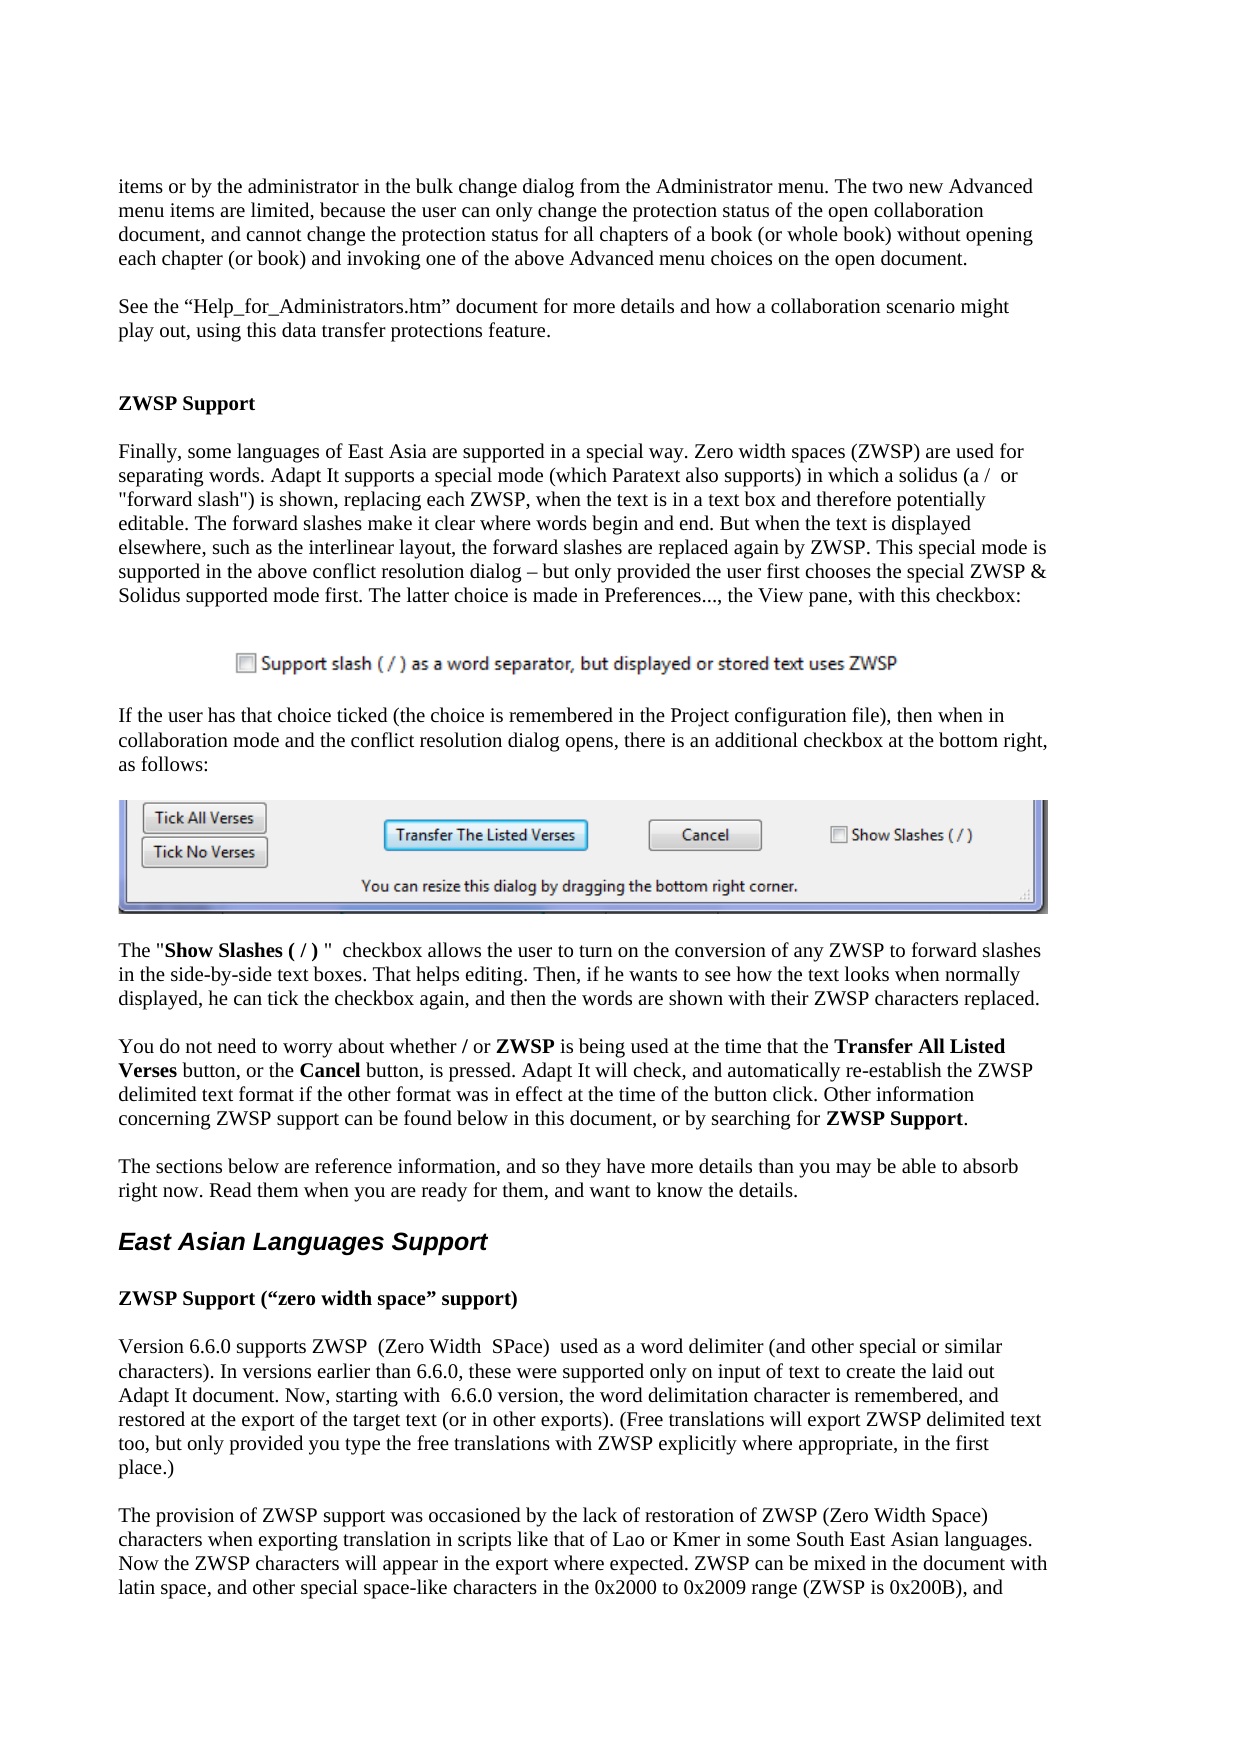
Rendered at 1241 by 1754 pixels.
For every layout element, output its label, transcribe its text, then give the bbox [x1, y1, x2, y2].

text ZWSP Support [118, 391, 1048, 415]
text The "Show Slashes ( / ) " checkbox allows the user to turn on the conversion of any ZWSP to forward slashes in the side-by-side text boxes. That helps editing. Then, if he wants to see how the text looks when normally displayed, he can tick the checkbox again, and then the words are shown with their ZWSP characters replaced. [118, 938, 1048, 1010]
picture [216, 632, 951, 693]
text items or by the administrator in the bulk change dialog from the Administrator menu. The two new Advanced menu items are limited, because the user can only change the protection status of the open collaboration document, and cannot change the protection status for all chapters of a book (or whole book) without opening each chapter (or book) and invoking one of the above Advanced menu choices on the open document. [118, 174, 1048, 270]
text Finally, some languages of East Asia are supported in a special way. Zero width spaces (ZWSP) are used for separating words. Adapt It supports a special mode (which Paratext also supports) in which a solidus (a / or "forward slash") is shown, replacing each ZWSP, when the text is in a text box and therefore potentially editable. The forward slashes make it clear where words begin and end. But when the text is displayed elsewhere, such as the interlinear layout, the forward slashes are replaced again by ZWSP. This special mode is supported in the above conflict resolution dialog – but only provided the user first chooses the special ZWSP & Solidus supported mode first. The latter choice is made in Preferences..., the View pane, with this checkbox: [118, 439, 1048, 607]
text The provision of ZWSP support was occasioned by the lack of restoration of ZWSP (Zero Width Space) characters when exporting translation in scripts like that of Lao or Kmer in some South East Asian languages. Now the ZWSP characters will appear in the export where expected. ZWSP can be mixed in the document with latin space, and other special space-like characters in the 0x2000 to 0x2009 range (ZWSP is 0x200B), and [118, 1503, 1048, 1599]
text See the “Help_for_Administrators.htm” document for more details and how a collaboration scenario might play out, using this data transfer protections feature. [118, 294, 1048, 342]
text You do not need to worry about whether / or ZWSP is being used at the time that the Transfer All Listed Verses button, or the Cancel button, is pressed. Adapt It will check, and automatically re-establish the ZWSP delimited text format if the other format was in effect at the time of the button click. Other information concerning ZWSP support can be found below in this document, or by searching for ZWSP Support. [118, 1034, 1048, 1130]
text If the user has that choice ticked (the choice is remembered in the Project configuration file), then when in collaboration mode and the conflict resolution dialog opens, there is an additional checkbox at the bottom right, as follows: [118, 703, 1048, 776]
text The sections below are reference information, and so they have more details than you may be able to absorb right now. Read them when you are ready for them, and want to know the details. [118, 1154, 1048, 1202]
subtitle East Asian Languages Support [118, 1227, 1048, 1256]
text Version 6.6.0 supports ZWSP (Zero Width SPace) used as a word delimiter (and other special or similar characters). In versions earlier than 6.6.0, these were supported only on input of text to create the laid out Adapt It document. Now, starting with 6.6.0 version, the word delimitation character is remembered, and restored at the export of the target text (or in other exports). (Free translations will export ZWSP delimited text too, but only provided you type the free translations with ZWSP explicitly where appropriate, in the first place.) [118, 1334, 1048, 1479]
text ZWSP Support (“zero width space” support) [118, 1286, 1048, 1310]
picture [118, 800, 1048, 914]
